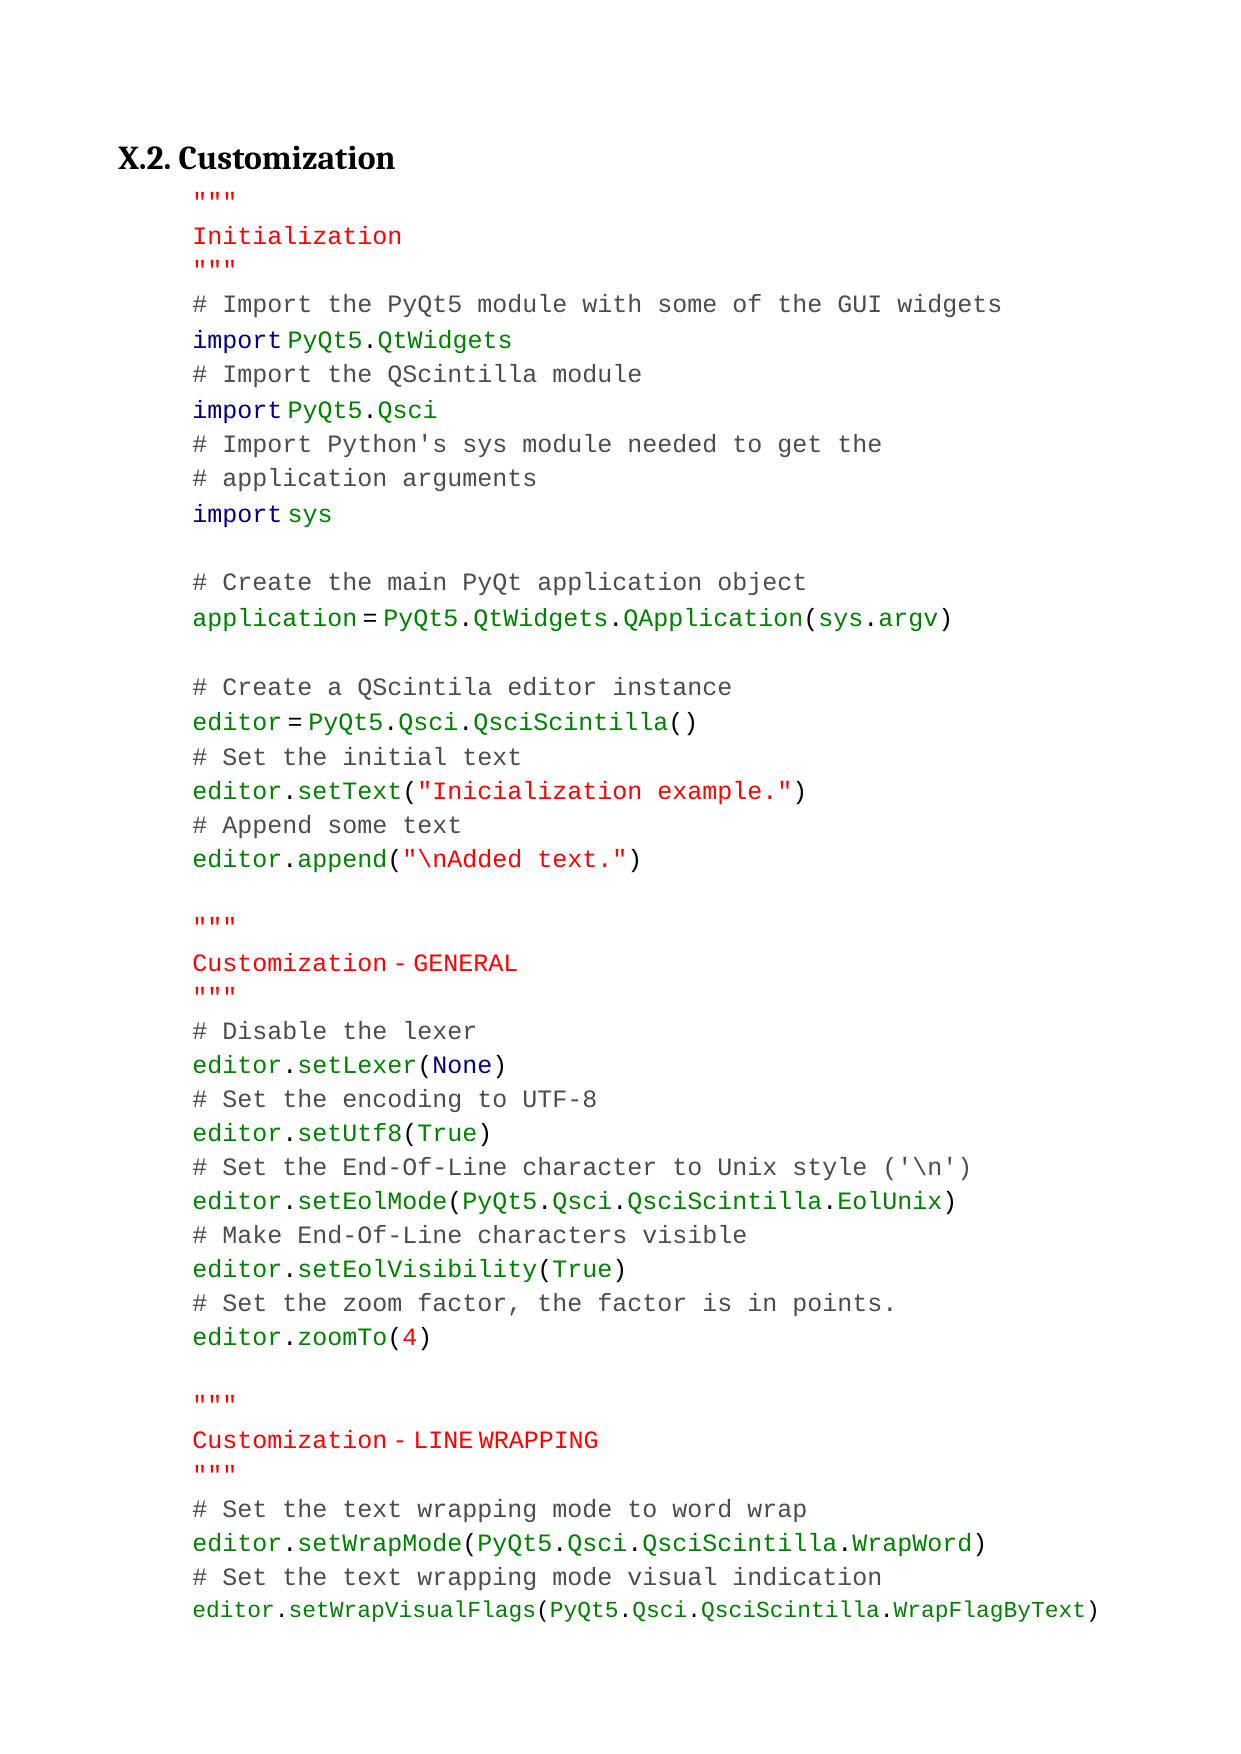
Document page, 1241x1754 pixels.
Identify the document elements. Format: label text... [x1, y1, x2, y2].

text Customization - GENERAL [192, 948, 1122, 978]
text # Append some text [192, 812, 1122, 841]
text import PyQt5.Qsci [192, 396, 1122, 426]
text import PyQt5.QtWidgets [192, 326, 1122, 356]
text application = PyQt5.QtWidgets.QApplication(sys.argv) [192, 604, 1122, 634]
text editor.append("\nAdded text.") [192, 846, 1122, 874]
text # Create the main PyQt application object [192, 570, 1122, 598]
text # Disable the lexer [192, 1018, 1122, 1047]
text """ [192, 1462, 1122, 1491]
text """ [192, 914, 1122, 943]
subtitle X.2. Customization [118, 139, 1122, 177]
text # Make End-Of-Line characters visible [192, 1222, 1122, 1251]
text editor.setWrapMode(PyQt5.Qsci.QsciScintilla.WrapWord) [192, 1530, 1122, 1559]
text """ [192, 1392, 1122, 1421]
text editor.zoomTo(4) [192, 1324, 1122, 1352]
text import sys [192, 499, 1122, 529]
text """ [192, 984, 1122, 1013]
text # Create a QScintila editor instance [192, 674, 1122, 703]
text editor.setUtf8(True) [192, 1120, 1122, 1149]
text # Set the initial text [192, 744, 1122, 773]
text # Set the zoom factor, the factor is in points. [192, 1290, 1122, 1318]
text # application arguments [192, 466, 1122, 494]
text editor = PyQt5.Qsci.QsciScintilla() [192, 708, 1122, 738]
text # Import Python's sys module needed to get the [192, 432, 1122, 460]
text editor.setEolMode(PyQt5.Qsci.QsciScintilla.EolUnix) [192, 1188, 1122, 1217]
text editor.setText("Inicialization example.") [192, 778, 1122, 807]
text # Set the encoding to UTF-8 [192, 1086, 1122, 1115]
text """ [192, 258, 1122, 286]
text # Import the QScintilla module [192, 362, 1122, 390]
text editor.setLexer(None) [192, 1052, 1122, 1081]
text # Set the text wrapping mode to word wrap [192, 1496, 1122, 1525]
text editor.setWrapVisualFlags(PyQt5.Qsci.QsciScintilla.WrapFlagByText) [192, 1598, 1122, 1624]
text Initialization [192, 224, 1122, 252]
text Customization - LINE WRAPPING [192, 1426, 1122, 1456]
text # Set the End-Of-Line character to Unix style ('\n') [192, 1154, 1122, 1183]
text editor.setEolVisibility(True) [192, 1256, 1122, 1284]
text # Set the text wrapping mode visual indication [192, 1564, 1122, 1593]
text # Import the PyQt5 module with some of the GUI widgets [192, 292, 1122, 320]
text """ [192, 190, 1122, 218]
